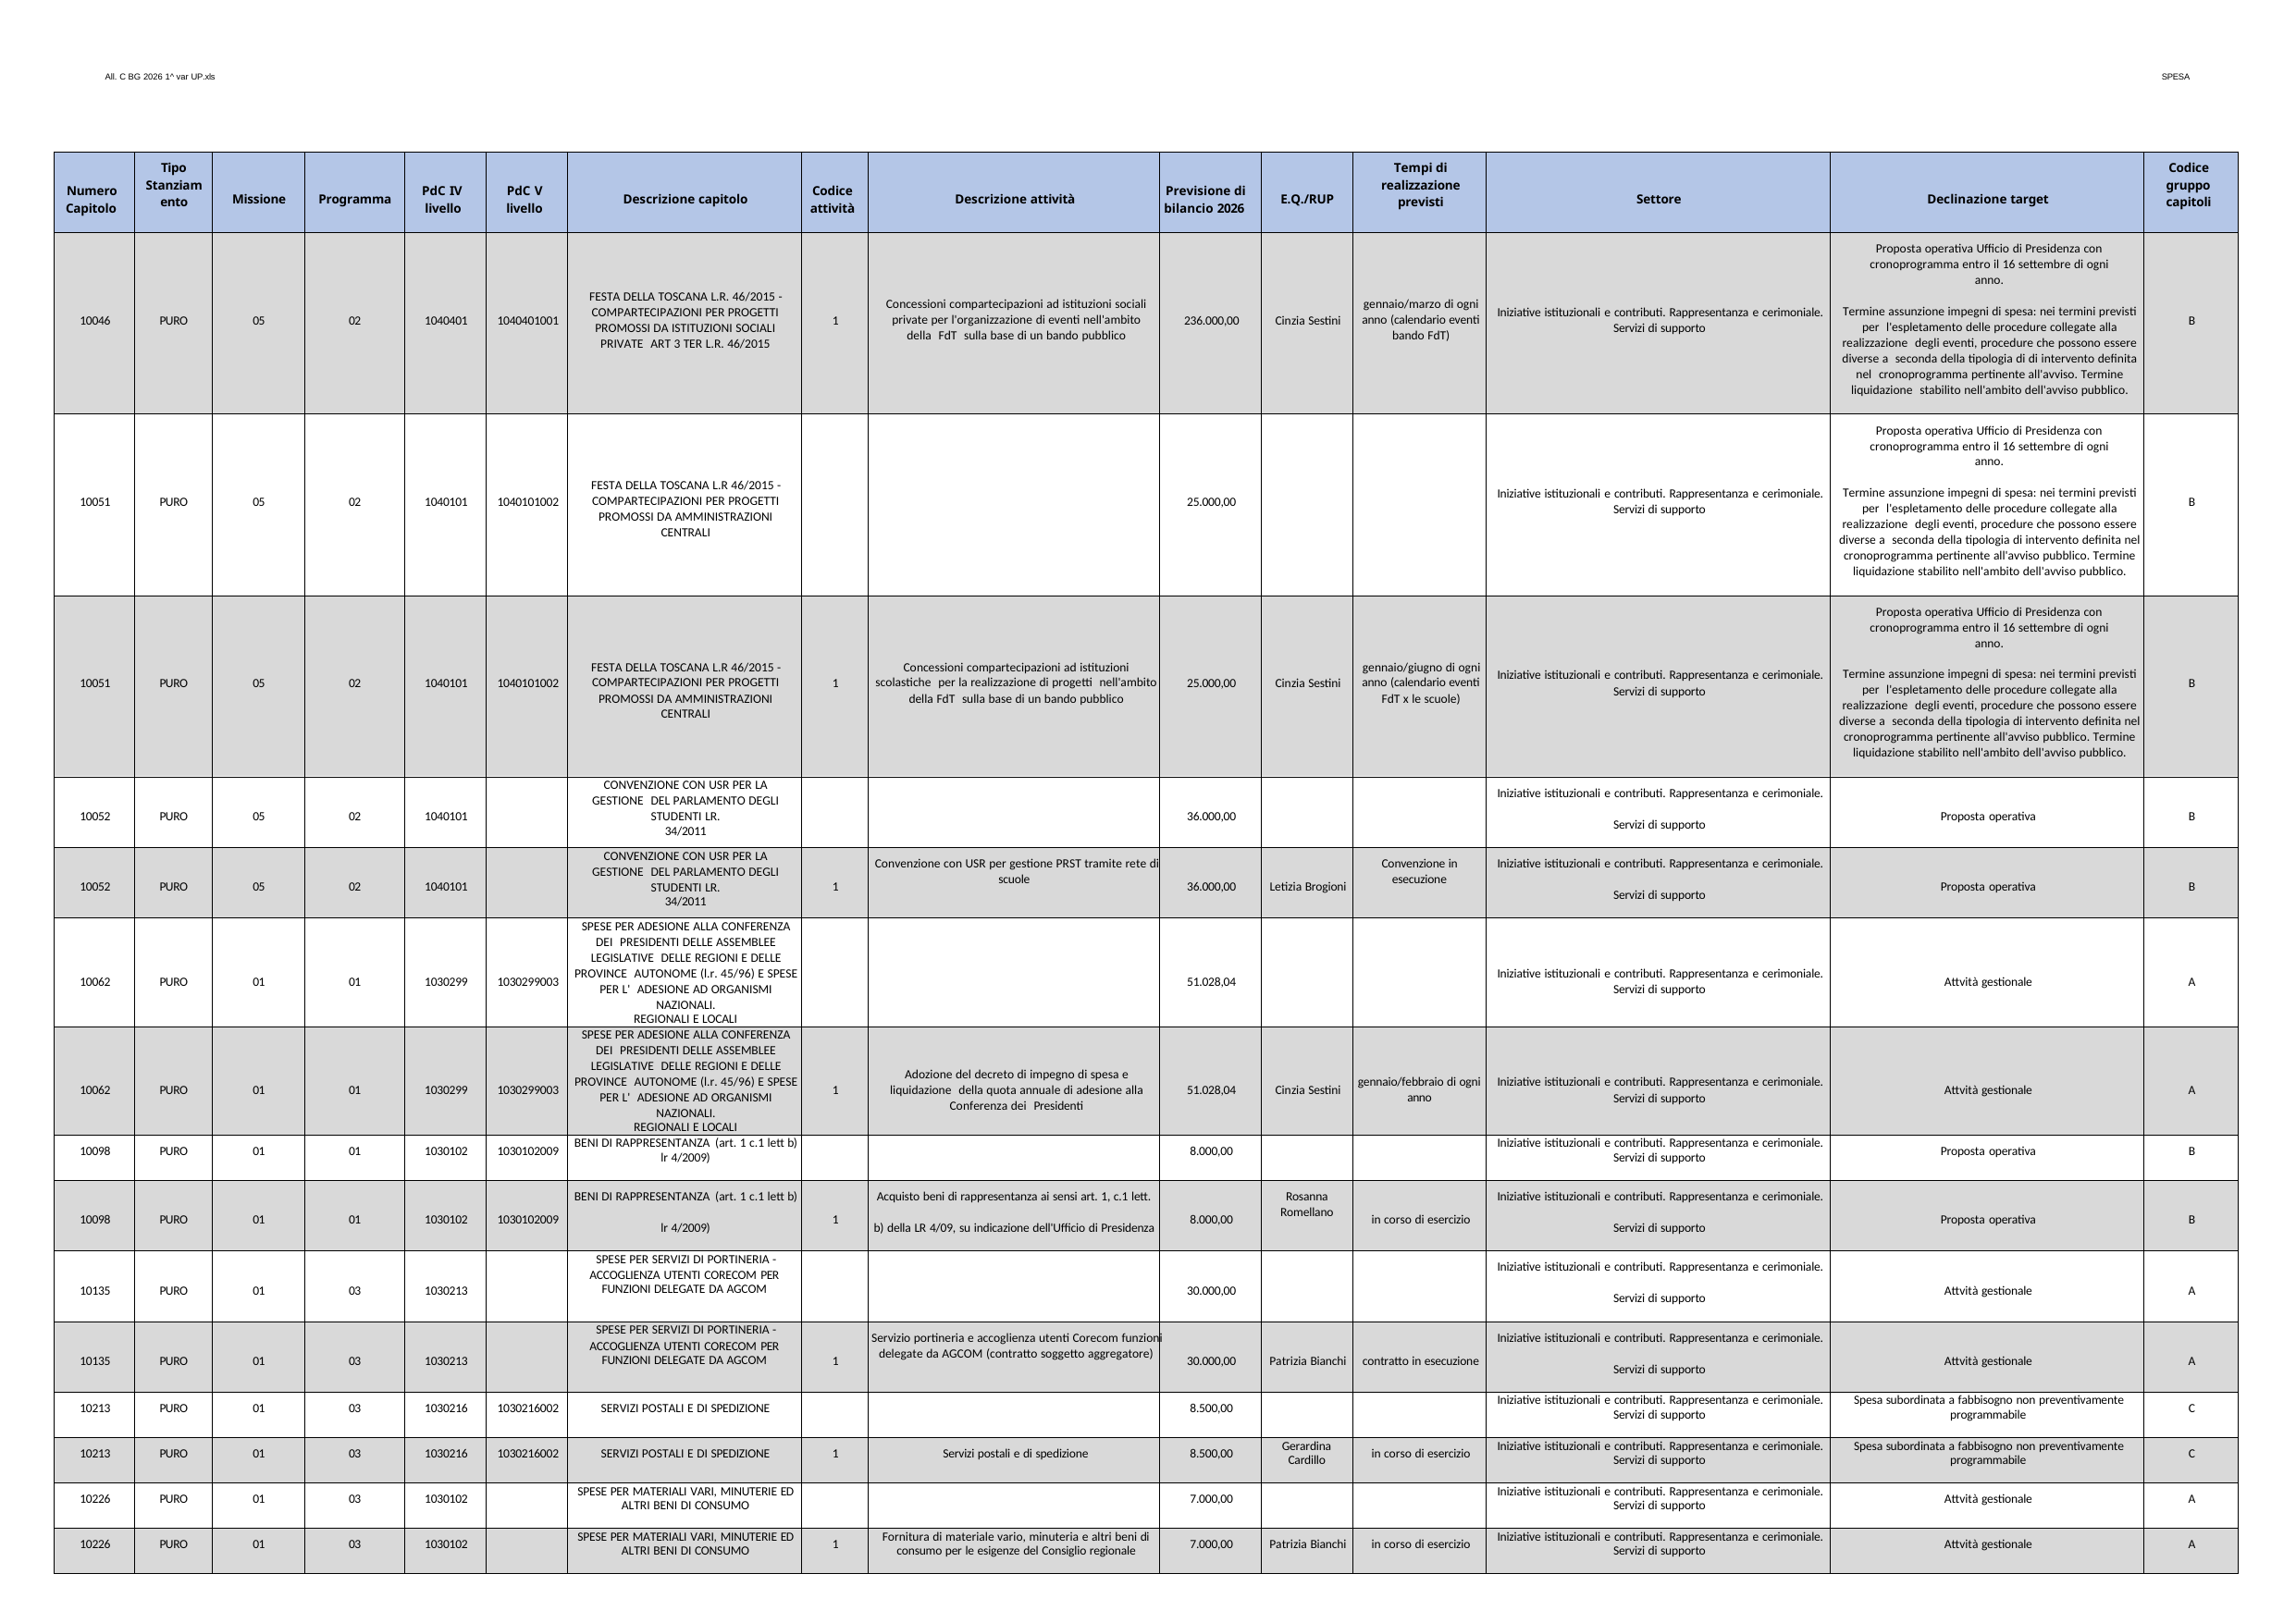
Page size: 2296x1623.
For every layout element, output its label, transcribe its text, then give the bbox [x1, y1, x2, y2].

table_cell 7.000,00 [1160, 1483, 1261, 1528]
table_cell Concessioni compartecipazioni ad istituzioni scolastiche per la realizzazione di progetti nell'ambito della FdT sulla base di un bando pubblico [869, 596, 1159, 776]
table_cell 1 [802, 848, 868, 917]
table_cell A [2144, 1251, 2238, 1322]
table_header Descrizione capitolo [568, 153, 801, 232]
table_cell 01 [213, 1529, 304, 1573]
table_cell [802, 1393, 868, 1437]
table_cell in corso di esercizio [1353, 1529, 1486, 1573]
table_cell PURO [135, 918, 212, 1026]
table_cell 1040101 [405, 596, 486, 776]
table_cell [487, 778, 567, 847]
table_cell [1262, 1483, 1352, 1528]
table_cell 1040101 [405, 414, 486, 595]
table_cell PURO [135, 1483, 212, 1528]
table_cell 05 [213, 778, 304, 847]
table_cell Cinzia Sestini [1262, 596, 1352, 776]
table_cell Iniziative istituzionali e contributi. Rappresentanza e cerimoniale. Servizi di supporto [1487, 778, 1830, 847]
table_cell 51.028,04 [1160, 918, 1261, 1026]
table_cell A [2144, 1322, 2238, 1392]
table_cell [869, 778, 1159, 847]
table_cell 8.500,00 [1160, 1393, 1261, 1437]
table_cell 1030216 [405, 1393, 486, 1437]
table_cell SERVIZI POSTALI E DI SPEDIZIONE [568, 1438, 801, 1482]
table_cell [802, 1136, 868, 1180]
table_cell Iniziative istituzionali e contributi. Rappresentanza e cerimoniale. Servizi di supporto [1487, 848, 1830, 917]
table_cell 02 [305, 233, 404, 413]
table_cell [1353, 1136, 1486, 1180]
table_cell A [2144, 1483, 2238, 1528]
table_cell [1353, 414, 1486, 595]
table_cell contratto in esecuzione [1353, 1322, 1486, 1392]
table_cell BENI DI RAPPRESENTANZA (art. 1 c.1 lett b) lr 4/2009) [568, 1181, 801, 1250]
table_cell Cinzia Sestini [1262, 1027, 1352, 1135]
table_cell 10051 [55, 596, 134, 776]
table_cell Spesa subordinata a fabbisogno non preventivamente programmabile [1831, 1393, 2143, 1437]
table_cell 05 [213, 414, 304, 595]
table_cell [869, 1136, 1159, 1180]
table_cell [869, 1393, 1159, 1437]
table_cell 7.000,00 [1160, 1529, 1261, 1573]
table_cell 01 [213, 1136, 304, 1180]
table_cell [487, 1529, 567, 1573]
table_cell 10052 [55, 848, 134, 917]
table_cell FESTA DELLA TOSCANA L.R. 46/2015 - COMPARTECIPAZIONI PER PROGETTI PROMOSSI DA ISTITUZIONI SOCIALI PRIVATE ART 3 TER L.R. 46/2015 [568, 233, 801, 413]
table_cell SPESE PER ADESIONE ALLA CONFERENZA DEI PRESIDENTI DELLE ASSEMBLEE LEGISLATIVE DELLE REGIONI E DELLE PROVINCE AUTONOME (l.r. 45/96) E SPESE PER L' ADESIONE AD ORGANISMI NAZIONALI. REGIONALI E LOCALI [568, 1027, 801, 1135]
table_cell 1 [802, 233, 868, 413]
table_cell FESTA DELLA TOSCANA L.R 46/2015 - COMPARTECIPAZIONI PER PROGETTI PROMOSSI DA AMMINISTRAZIONI CENTRALI [568, 596, 801, 776]
table_cell 1040101002 [487, 414, 567, 595]
table_cell [802, 778, 868, 847]
table_cell 1 [802, 1027, 868, 1135]
table_header Codice attività [802, 153, 868, 232]
table_cell 01 [305, 918, 404, 1026]
table_cell 03 [305, 1251, 404, 1322]
table_cell 01 [213, 1393, 304, 1437]
table_cell [1353, 778, 1486, 847]
table_cell 01 [213, 1181, 304, 1250]
table_cell 1030299 [405, 1027, 486, 1135]
table_cell 1040101 [405, 848, 486, 917]
table_cell 03 [305, 1393, 404, 1437]
table_cell Patrizia Bianchi [1262, 1322, 1352, 1392]
table_cell [487, 1251, 567, 1322]
table_cell [1262, 1136, 1352, 1180]
table_header Tempi di realizzazione previsti [1353, 153, 1486, 232]
table_cell 1040101002 [487, 596, 567, 776]
table_cell 1030299 [405, 918, 486, 1026]
table_cell Iniziative istituzionali e contributi. Rappresentanza e cerimoniale. Servizi di supporto [1487, 1529, 1830, 1573]
table_cell BENI DI RAPPRESENTANZA (art. 1 c.1 lett b) lr 4/2009) [568, 1136, 801, 1180]
table_cell 10135 [55, 1322, 134, 1392]
table_cell gennaio/giugno di ogni anno (calendario eventi FdT x le scuole) [1353, 596, 1486, 776]
table_cell Convenzione con USR per gestione PRST tramite rete di scuole [869, 848, 1159, 917]
table_cell Patrizia Bianchi [1262, 1529, 1352, 1573]
table_cell PURO [135, 778, 212, 847]
table_cell 1 [802, 1529, 868, 1573]
table_cell [869, 918, 1159, 1026]
table_cell 51.028,04 [1160, 1027, 1261, 1135]
table_cell Attvità gestionale [1831, 1322, 2143, 1392]
table_cell PURO [135, 1027, 212, 1135]
table_cell 1030299003 [487, 1027, 567, 1135]
table_cell 01 [213, 1251, 304, 1322]
table_cell Fornitura di materiale vario, minuteria e altri beni di consumo per le esigenze del Consiglio regionale [869, 1529, 1159, 1573]
table_cell [1262, 918, 1352, 1026]
table_cell Letizia Brogioni [1262, 848, 1352, 917]
table_header Declinazione target [1831, 153, 2143, 232]
table_cell FESTA DELLA TOSCANA L.R 46/2015 - COMPARTECIPAZIONI PER PROGETTI PROMOSSI DA AMMINISTRAZIONI CENTRALI [568, 414, 801, 595]
table_header Settore [1487, 153, 1830, 232]
table_cell PURO [135, 414, 212, 595]
table_cell 1030102 [405, 1181, 486, 1250]
table_cell PURO [135, 1136, 212, 1180]
table_cell B [2144, 414, 2238, 595]
table_cell B [2144, 848, 2238, 917]
table_header PdC V livello [487, 153, 567, 232]
table_cell Concessioni compartecipazioni ad istituzioni sociali private per l'organizzazione di eventi nell'ambito della FdT sulla base di un bando pubblico [869, 233, 1159, 413]
table_cell Gerardina Cardillo [1262, 1438, 1352, 1482]
table_cell 1040401001 [487, 233, 567, 413]
table_cell Proposta operativa [1831, 1136, 2143, 1180]
table_cell 1030102 [405, 1529, 486, 1573]
table_cell 10051 [55, 414, 134, 595]
table_cell SPESE PER MATERIALI VARI, MINUTERIE ED ALTRI BENI DI CONSUMO [568, 1483, 801, 1528]
table_cell Proposta operativa [1831, 778, 2143, 847]
table_cell PURO [135, 1181, 212, 1250]
table_cell SPESE PER SERVIZI DI PORTINERIA - ACCOGLIENZA UTENTI CORECOM PER FUNZIONI DELEGATE DA AGCOM [568, 1322, 801, 1392]
table_cell [802, 918, 868, 1026]
table_cell PURO [135, 848, 212, 917]
table_cell 25.000,00 [1160, 596, 1261, 776]
table_header Missione [213, 153, 304, 232]
table_cell B [2144, 596, 2238, 776]
table_cell [869, 1251, 1159, 1322]
table_cell Adozione del decreto di impegno di spesa e liquidazione della quota annuale di adesione alla Conferenza dei Presidenti [869, 1027, 1159, 1135]
table_cell Proposta operativa Ufficio di Presidenza con cronoprogramma entro il 16 settembre di ogni anno. Termine assunzione impegni di spesa: nei termini previsti per l'espletamento delle procedure collegate alla realizzazione degli eventi, procedure che possono essere diverse a seconda della tipologia di intervento definita nel cronoprogramma pertinente all'avviso pubblico. Termine liquidazione stabilito nell'ambito dell'avviso pubblico. [1831, 414, 2143, 595]
table_cell 03 [305, 1529, 404, 1573]
table_cell [1353, 1393, 1486, 1437]
table_cell SPESE PER SERVIZI DI PORTINERIA - ACCOGLIENZA UTENTI CORECOM PER FUNZIONI DELEGATE DA AGCOM [568, 1251, 801, 1322]
table_header Numero Capitolo [55, 153, 134, 232]
table_cell B [2144, 1181, 2238, 1250]
table_cell B [2144, 778, 2238, 847]
table_cell 03 [305, 1322, 404, 1392]
table_cell [1262, 414, 1352, 595]
table_header Programma [305, 153, 404, 232]
table_cell A [2144, 918, 2238, 1026]
table_cell 10135 [55, 1251, 134, 1322]
table_cell Iniziative istituzionali e contributi. Rappresentanza e cerimoniale. Servizi di supporto [1487, 1251, 1830, 1322]
table_cell 1040401 [405, 233, 486, 413]
table_cell Servizio portineria e accoglienza utenti Corecom funzioni delegate da AGCOM (contratto soggetto aggregatore) [869, 1322, 1159, 1392]
table_cell gennaio/marzo di ogni anno (calendario eventi bando FdT) [1353, 233, 1486, 413]
table_cell A [2144, 1027, 2238, 1135]
table_cell 1 [802, 1322, 868, 1392]
table_cell 30.000,00 [1160, 1322, 1261, 1392]
table_cell Attvità gestionale [1831, 1529, 2143, 1573]
table_cell [487, 848, 567, 917]
table_cell 1030299003 [487, 918, 567, 1026]
table_cell 02 [305, 778, 404, 847]
table_cell 10098 [55, 1136, 134, 1180]
table_cell Iniziative istituzionali e contributi. Rappresentanza e cerimoniale. Servizi di supporto [1487, 1322, 1830, 1392]
table_cell [487, 1322, 567, 1392]
table_cell Acquisto beni di rappresentanza ai sensi art. 1, c.1 lett. b) della LR 4/09, su indicazione dell'Ufficio di Presidenza [869, 1181, 1159, 1250]
table_cell Attvità gestionale [1831, 918, 2143, 1026]
table_cell [1353, 918, 1486, 1026]
table_cell Proposta operativa Ufficio di Presidenza con cronoprogramma entro il 16 settembre di ogni anno. Termine assunzione impegni di spesa: nei termini previsti per l'espletamento delle procedure collegate alla realizzazione degli eventi, procedure che possono essere diverse a seconda della tipologia di intervento definita nel cronoprogramma pertinente all'avviso pubblico. Termine liquidazione stabilito nell'ambito dell'avviso pubblico. [1831, 596, 2143, 776]
table_cell in corso di esercizio [1353, 1438, 1486, 1482]
table_cell Iniziative istituzionali e contributi. Rappresentanza e cerimoniale. Servizi di supporto [1487, 1483, 1830, 1528]
table_cell PURO [135, 1251, 212, 1322]
table_cell B [2144, 1136, 2238, 1180]
table_cell Iniziative istituzionali e contributi. Rappresentanza e cerimoniale. Servizi di supporto [1487, 1393, 1830, 1437]
table_cell B [2144, 233, 2238, 413]
table_cell 1040101 [405, 778, 486, 847]
table_cell 05 [213, 233, 304, 413]
table_cell in corso di esercizio [1353, 1181, 1486, 1250]
table_cell PURO [135, 1393, 212, 1437]
table_cell 1030213 [405, 1251, 486, 1322]
table_cell Cinzia Sestini [1262, 233, 1352, 413]
table_header Descrizione attività [869, 153, 1159, 232]
table_cell Proposta operativa [1831, 1181, 2143, 1250]
table_cell 1 [802, 596, 868, 776]
table_cell 10226 [55, 1529, 134, 1573]
table_cell CONVENZIONE CON USR PER LA GESTIONE DEL PARLAMENTO DEGLI STUDENTI LR. 34/2011 [568, 778, 801, 847]
table_cell SPESE PER MATERIALI VARI, MINUTERIE ED ALTRI BENI DI CONSUMO [568, 1529, 801, 1573]
table_cell A [2144, 1529, 2238, 1573]
table_cell [869, 414, 1159, 595]
table_cell 01 [305, 1181, 404, 1250]
table_cell Iniziative istituzionali e contributi. Rappresentanza e cerimoniale. Servizi di supporto [1487, 1136, 1830, 1180]
table_cell PURO [135, 233, 212, 413]
table_cell PURO [135, 1438, 212, 1482]
table_cell 03 [305, 1438, 404, 1482]
table_header Previsione di bilancio 2026 [1160, 153, 1261, 232]
table_cell gennaio/febbraio di ogni anno [1353, 1027, 1486, 1135]
table_cell 1030216002 [487, 1393, 567, 1437]
table_header PdC IV livello [405, 153, 486, 232]
table_cell Attvità gestionale [1831, 1251, 2143, 1322]
table_cell 10052 [55, 778, 134, 847]
table_cell 01 [213, 1027, 304, 1135]
table_cell C [2144, 1393, 2238, 1437]
table_cell Proposta operativa [1831, 848, 2143, 917]
table_cell CONVENZIONE CON USR PER LA GESTIONE DEL PARLAMENTO DEGLI STUDENTI LR. 34/2011 [568, 848, 801, 917]
table_cell 1030213 [405, 1322, 486, 1392]
table_cell 8.500,00 [1160, 1438, 1261, 1482]
table_header Tipo Stanziam ento [135, 153, 212, 232]
table_cell 1030216 [405, 1438, 486, 1482]
table_cell Iniziative istituzionali e contributi. Rappresentanza e cerimoniale. Servizi di supporto [1487, 1181, 1830, 1250]
table_cell 36.000,00 [1160, 778, 1261, 847]
table_cell [802, 1251, 868, 1322]
table_cell 1030102009 [487, 1136, 567, 1180]
table_cell SPESE PER ADESIONE ALLA CONFERENZA DEI PRESIDENTI DELLE ASSEMBLEE LEGISLATIVE DELLE REGIONI E DELLE PROVINCE AUTONOME (l.r. 45/96) E SPESE PER L' ADESIONE AD ORGANISMI NAZIONALI. REGIONALI E LOCALI [568, 918, 801, 1026]
table_cell 05 [213, 848, 304, 917]
table_cell 10213 [55, 1438, 134, 1482]
table_cell [869, 1483, 1159, 1528]
table_cell 30.000,00 [1160, 1251, 1261, 1322]
table_cell Attvità gestionale [1831, 1027, 2143, 1135]
table_cell SERVIZI POSTALI E DI SPEDIZIONE [568, 1393, 801, 1437]
table_cell 1030102 [405, 1483, 486, 1528]
table_cell 10062 [55, 918, 134, 1026]
table_cell [1353, 1483, 1486, 1528]
table_cell [802, 1483, 868, 1528]
table_cell Servizi postali e di spedizione [869, 1438, 1159, 1482]
table_cell 01 [213, 918, 304, 1026]
table_cell 10046 [55, 233, 134, 413]
table_cell 8.000,00 [1160, 1181, 1261, 1250]
table_cell 02 [305, 848, 404, 917]
table_cell 01 [305, 1027, 404, 1135]
table_cell PURO [135, 1322, 212, 1392]
table_cell 03 [305, 1483, 404, 1528]
table_cell [1262, 1393, 1352, 1437]
table_cell 1 [802, 1438, 868, 1482]
table_cell 1030216002 [487, 1438, 567, 1482]
table_cell [1262, 778, 1352, 847]
table_cell 01 [213, 1438, 304, 1482]
table_cell 25.000,00 [1160, 414, 1261, 595]
table_cell Iniziative istituzionali e contributi. Rappresentanza e cerimoniale. Servizi di supporto [1487, 596, 1830, 776]
table_cell 1030102009 [487, 1181, 567, 1250]
table_cell [1262, 1251, 1352, 1322]
table_header Codice gruppo capitoli [2144, 153, 2238, 232]
table_cell 10213 [55, 1393, 134, 1437]
table_cell Iniziative istituzionali e contributi. Rappresentanza e cerimoniale. Servizi di supporto [1487, 1027, 1830, 1135]
table_cell Attvità gestionale [1831, 1483, 2143, 1528]
table_cell PURO [135, 596, 212, 776]
table_cell Convenzione in esecuzione [1353, 848, 1486, 917]
table_cell 02 [305, 414, 404, 595]
table_cell PURO [135, 1529, 212, 1573]
table_cell C [2144, 1438, 2238, 1482]
table_cell 01 [213, 1322, 304, 1392]
table_cell [487, 1483, 567, 1528]
table_cell 8.000,00 [1160, 1136, 1261, 1180]
table_cell Iniziative istituzionali e contributi. Rappresentanza e cerimoniale. Servizi di supporto [1487, 233, 1830, 413]
table_cell 02 [305, 596, 404, 776]
table_cell 05 [213, 596, 304, 776]
table_cell Proposta operativa Ufficio di Presidenza con cronoprogramma entro il 16 settembre di ogni anno. Termine assunzione impegni di spesa: nei termini previsti per l'espletamento delle procedure collegate alla realizzazione degli eventi, procedure che possono essere diverse a seconda della tipologia di di intervento definita nel cronoprogramma pertinente all'avviso. Termine liquidazione stabilito nell'ambito dell'avviso pubblico. [1831, 233, 2143, 413]
table_cell Iniziative istituzionali e contributi. Rappresentanza e cerimoniale. Servizi di supporto [1487, 918, 1830, 1026]
table_cell 01 [305, 1136, 404, 1180]
table_cell 236.000,00 [1160, 233, 1261, 413]
table_cell Iniziative istituzionali e contributi. Rappresentanza e cerimoniale. Servizi di supporto [1487, 1438, 1830, 1482]
table_cell Rosanna Romellano [1262, 1181, 1352, 1250]
table_cell Iniziative istituzionali e contributi. Rappresentanza e cerimoniale. Servizi di supporto [1487, 414, 1830, 595]
table_cell Spesa subordinata a fabbisogno non preventivamente programmabile [1831, 1438, 2143, 1482]
table_header E.Q./RUP [1262, 153, 1352, 232]
table_cell 1030102 [405, 1136, 486, 1180]
table_cell 01 [213, 1483, 304, 1528]
table_cell 10226 [55, 1483, 134, 1528]
table_cell 10098 [55, 1181, 134, 1250]
table_cell [1353, 1251, 1486, 1322]
table_cell [802, 414, 868, 595]
table_cell 1 [802, 1181, 868, 1250]
table_cell 36.000,00 [1160, 848, 1261, 917]
table_cell 10062 [55, 1027, 134, 1135]
